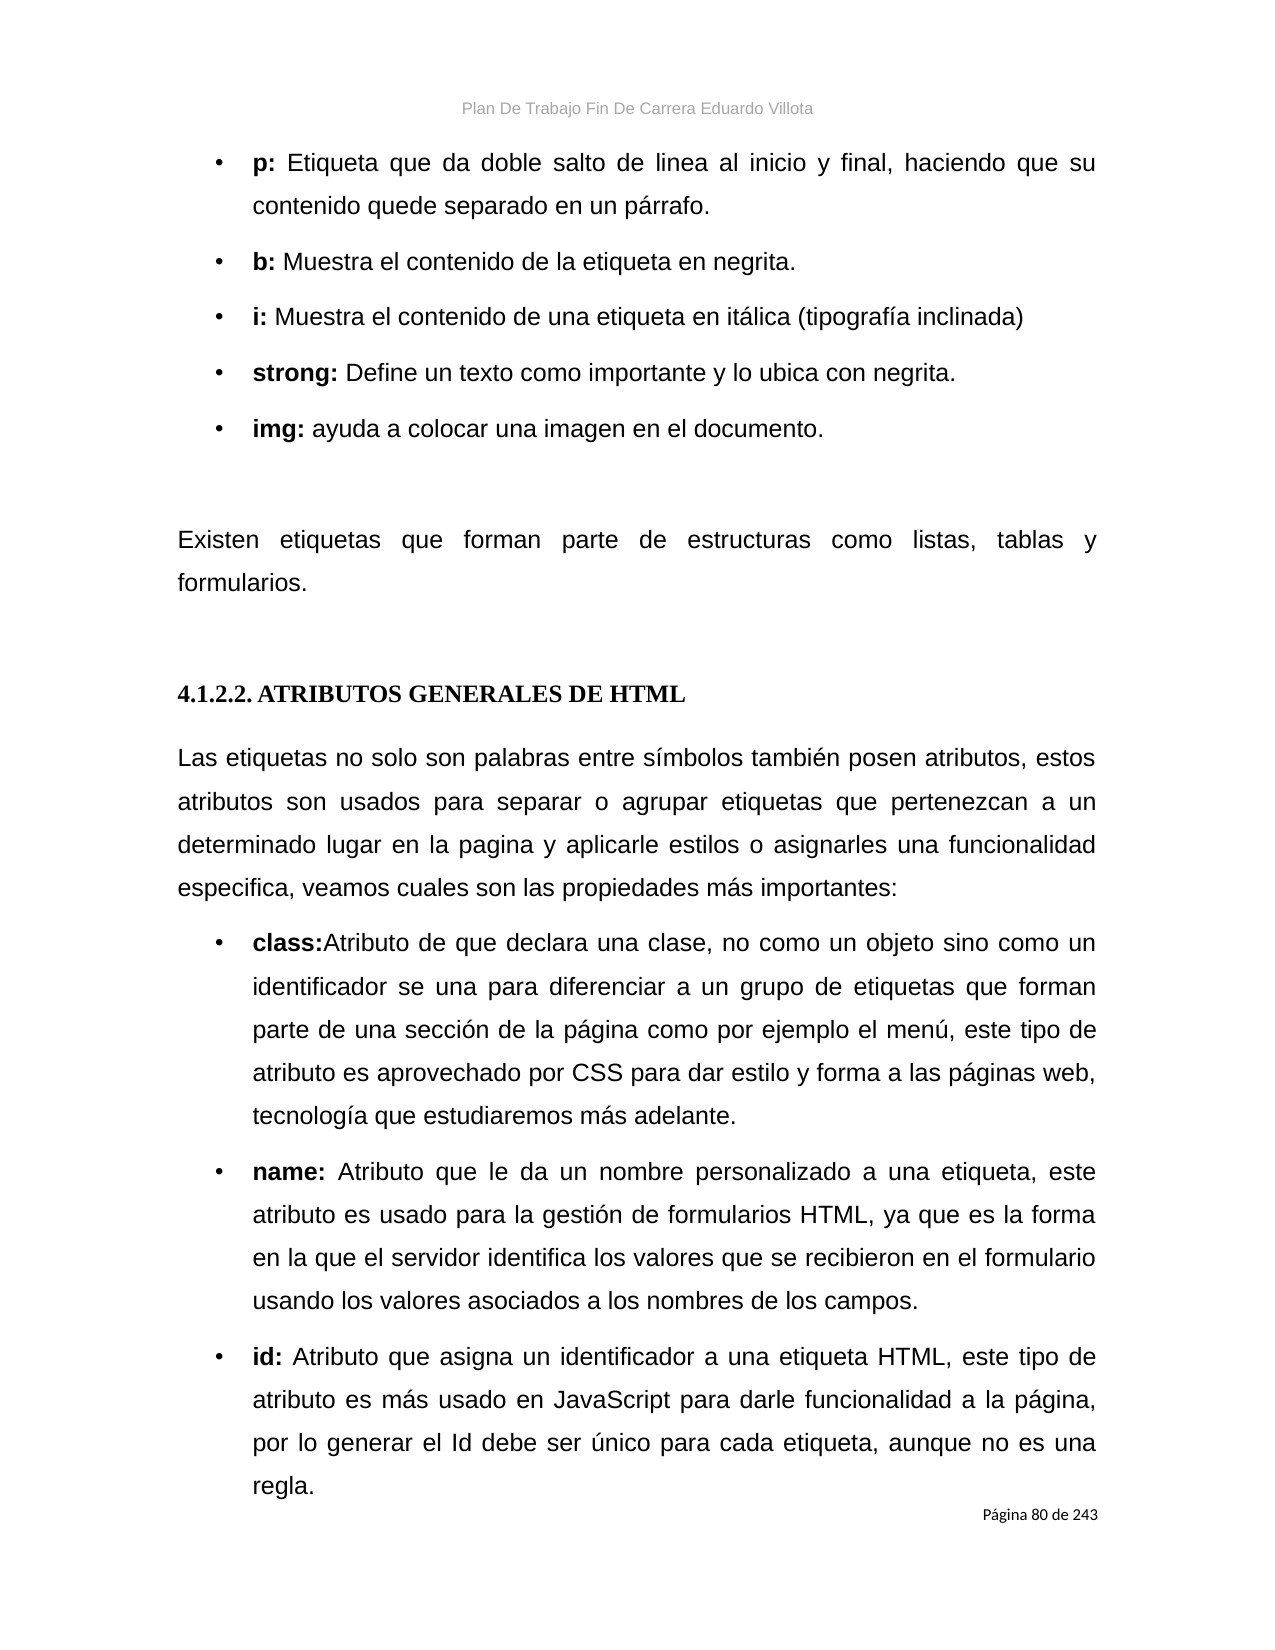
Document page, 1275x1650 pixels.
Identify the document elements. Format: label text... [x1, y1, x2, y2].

list i: Muestra el contenido de una etiqueta en itálica (tipografía inclinada) [215, 302, 1098, 331]
list class:Atributo de que declara una clase, no como un objeto sino como un identificador se una para diferenciar a un grupo de etiquetas que forman parte de una sección de la página como por ejemplo el menú, este tipo de atributo es aprovechado por CSS para dar estilo y forma a las páginas web, tecnología que estudiaremos más adelante. [215, 928, 1098, 1130]
list p: Etiqueta que da doble salto de linea al inicio y final, haciendo que su contenido quede separado en un párrafo. [215, 148, 1098, 219]
list b: Muestra el contenido de la etiqueta en negrita. [215, 246, 1098, 275]
list strong: Define un texto como importante y lo ubica con negrita. [215, 358, 1098, 387]
text Las etiquetas no solo son palabras entre símbolos también posen atributos, estos atributos son usados para separar o agrupar etiquetas que pertenezcan a un determinado lugar en la pagina y aplicarle estilos o asignarles una funcionalidad especifica, veamos cuales son las propiedades más importantes: [177, 743, 1098, 901]
list name: Atributo que le da un nombre personalizado a una etiqueta, este atributo es usado para la gestión de formularios HTML, ya que es la forma en la que el servidor identifica los valores que se recibieron en el formulario usando los valores asociados a los nombres de los campos. [215, 1157, 1098, 1315]
text 4.1.2.2. ATRIBUTOS GENERALES DE HTML [177, 679, 1098, 708]
list img: ayuda a colocar una imagen en el documento. [215, 414, 1098, 442]
text Existen etiquetas que forman parte de estructuras como listas, tablas y formularios. [177, 525, 1098, 597]
list id: Atributo que asigna un identificador a una etiqueta HTML, este tipo de atributo es más usado en JavaScript para darle funcionalidad a la página, por lo generar el Id debe ser único para cada etiqueta, aunque no es una regla. [215, 1342, 1098, 1500]
